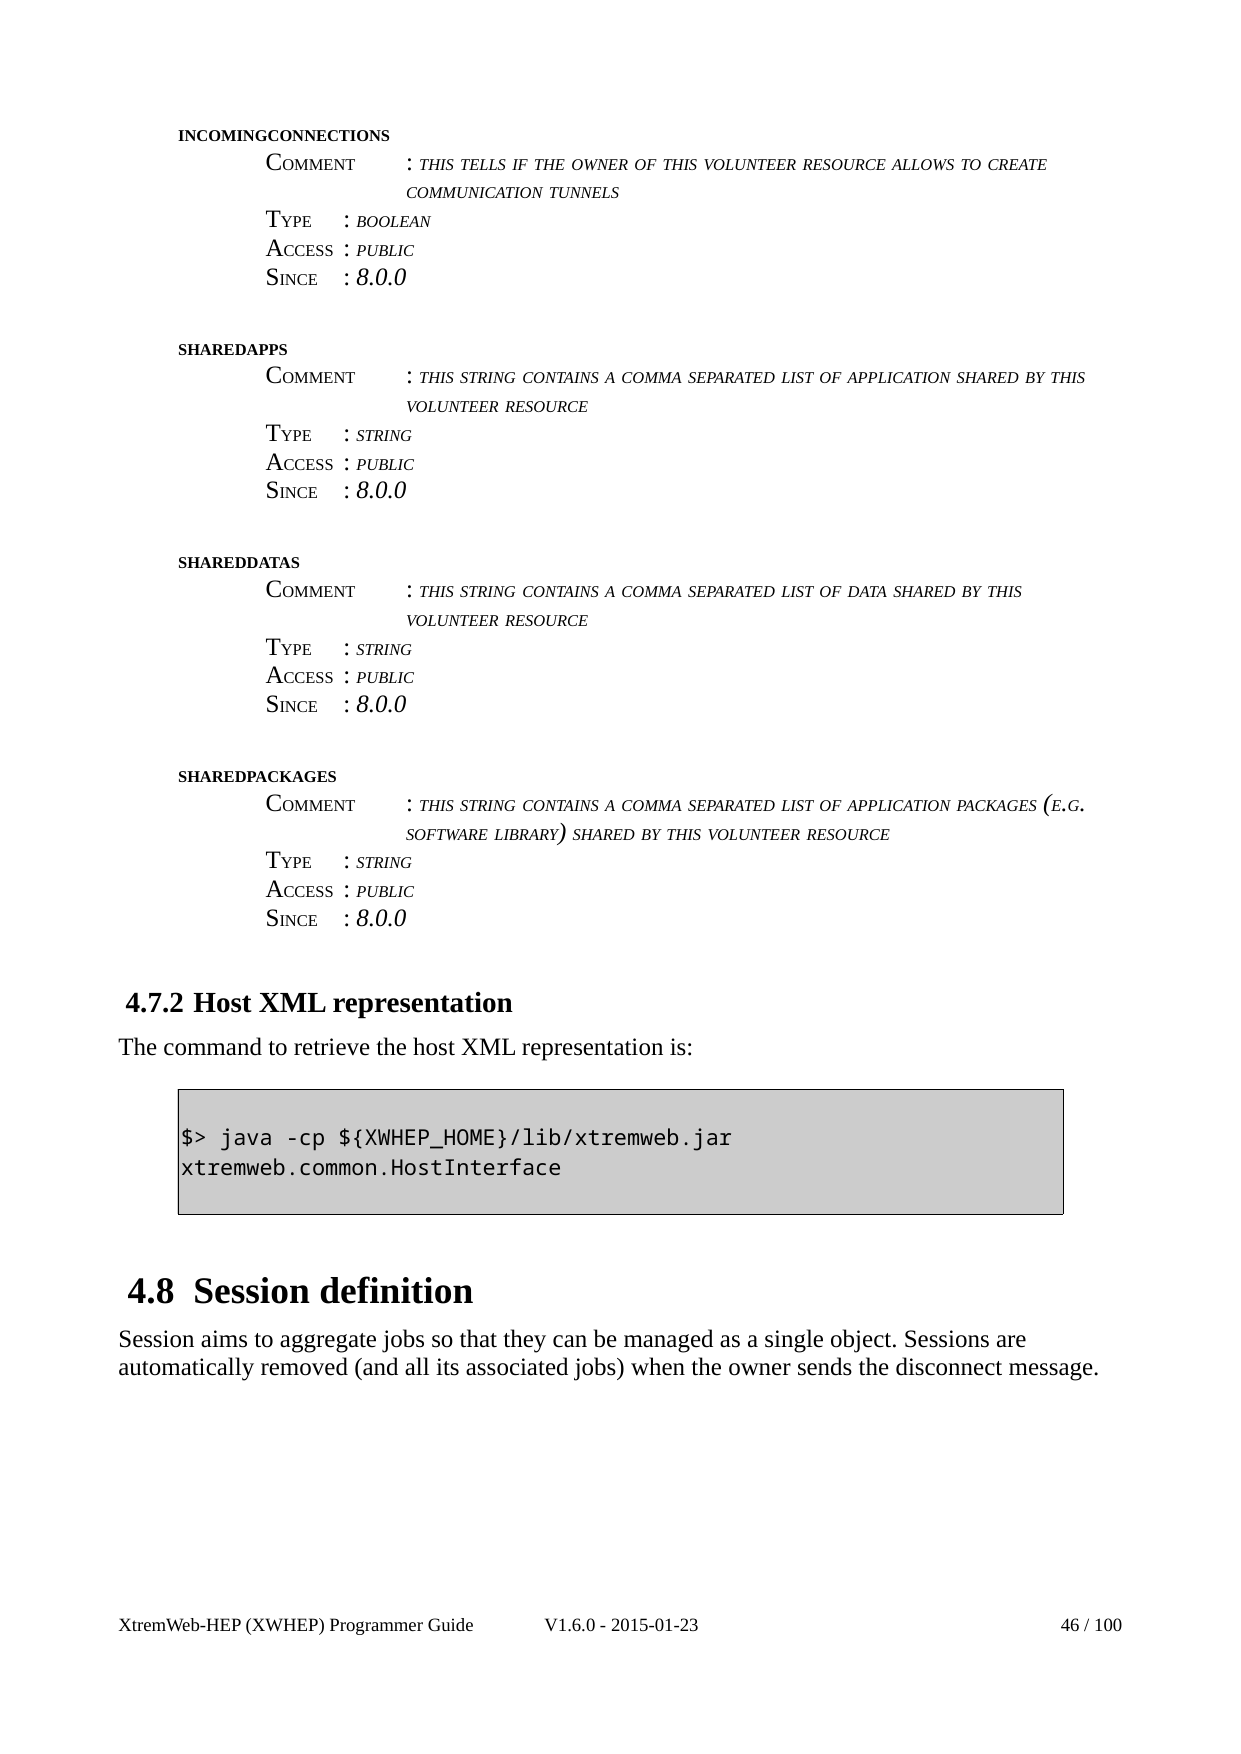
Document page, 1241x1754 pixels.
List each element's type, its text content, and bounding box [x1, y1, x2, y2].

text Since : 8.0.0 [265, 689, 1122, 718]
subtitle Host XML representation [118, 986, 1122, 1019]
text incomingconnections [178, 118, 1122, 147]
text $> java -cp ${XWHEP_HOME}/lib/xtremweb.jar xtremweb.common.HostInterface [179, 1119, 1063, 1178]
text Session aims to aggregate jobs so that they can be managed as a single object. Sessions are automatically removed (and all its associated jobs) when the owner sends the disconnect message. [118, 1324, 1122, 1381]
text Comment : this tells if the owner of this volunteer resource allows to create communication tunnels [265, 147, 1122, 204]
text Type : string [265, 846, 1122, 874]
text Access : public [265, 661, 1122, 689]
text Access : public [265, 233, 1122, 262]
text Access : public [265, 874, 1122, 903]
text shareddatas [178, 546, 1122, 574]
text Comment : this string contains a comma separated list of application packages (e.g. software library) shared by this volunteer resource [265, 788, 1122, 846]
text Since : 8.0.0 [265, 903, 1122, 932]
text Since : 8.0.0 [265, 476, 1122, 504]
text Type : string [265, 632, 1122, 661]
text Type : string [265, 418, 1122, 447]
text sharedapps [178, 332, 1122, 361]
text Type : boolean [265, 204, 1122, 233]
text Access : public [265, 447, 1122, 476]
text Comment : this string contains a comma separated list of data shared by this volunteer resource [265, 574, 1122, 632]
text Since : 8.0.0 [265, 262, 1122, 291]
text The command to retrieve the host XML representation is: [118, 1032, 1122, 1060]
text sharedpackages [178, 759, 1122, 788]
subtitle Session definition [118, 1268, 1122, 1311]
text Comment : this string contains a comma separated list of application shared by this volunteer resource [265, 361, 1122, 418]
